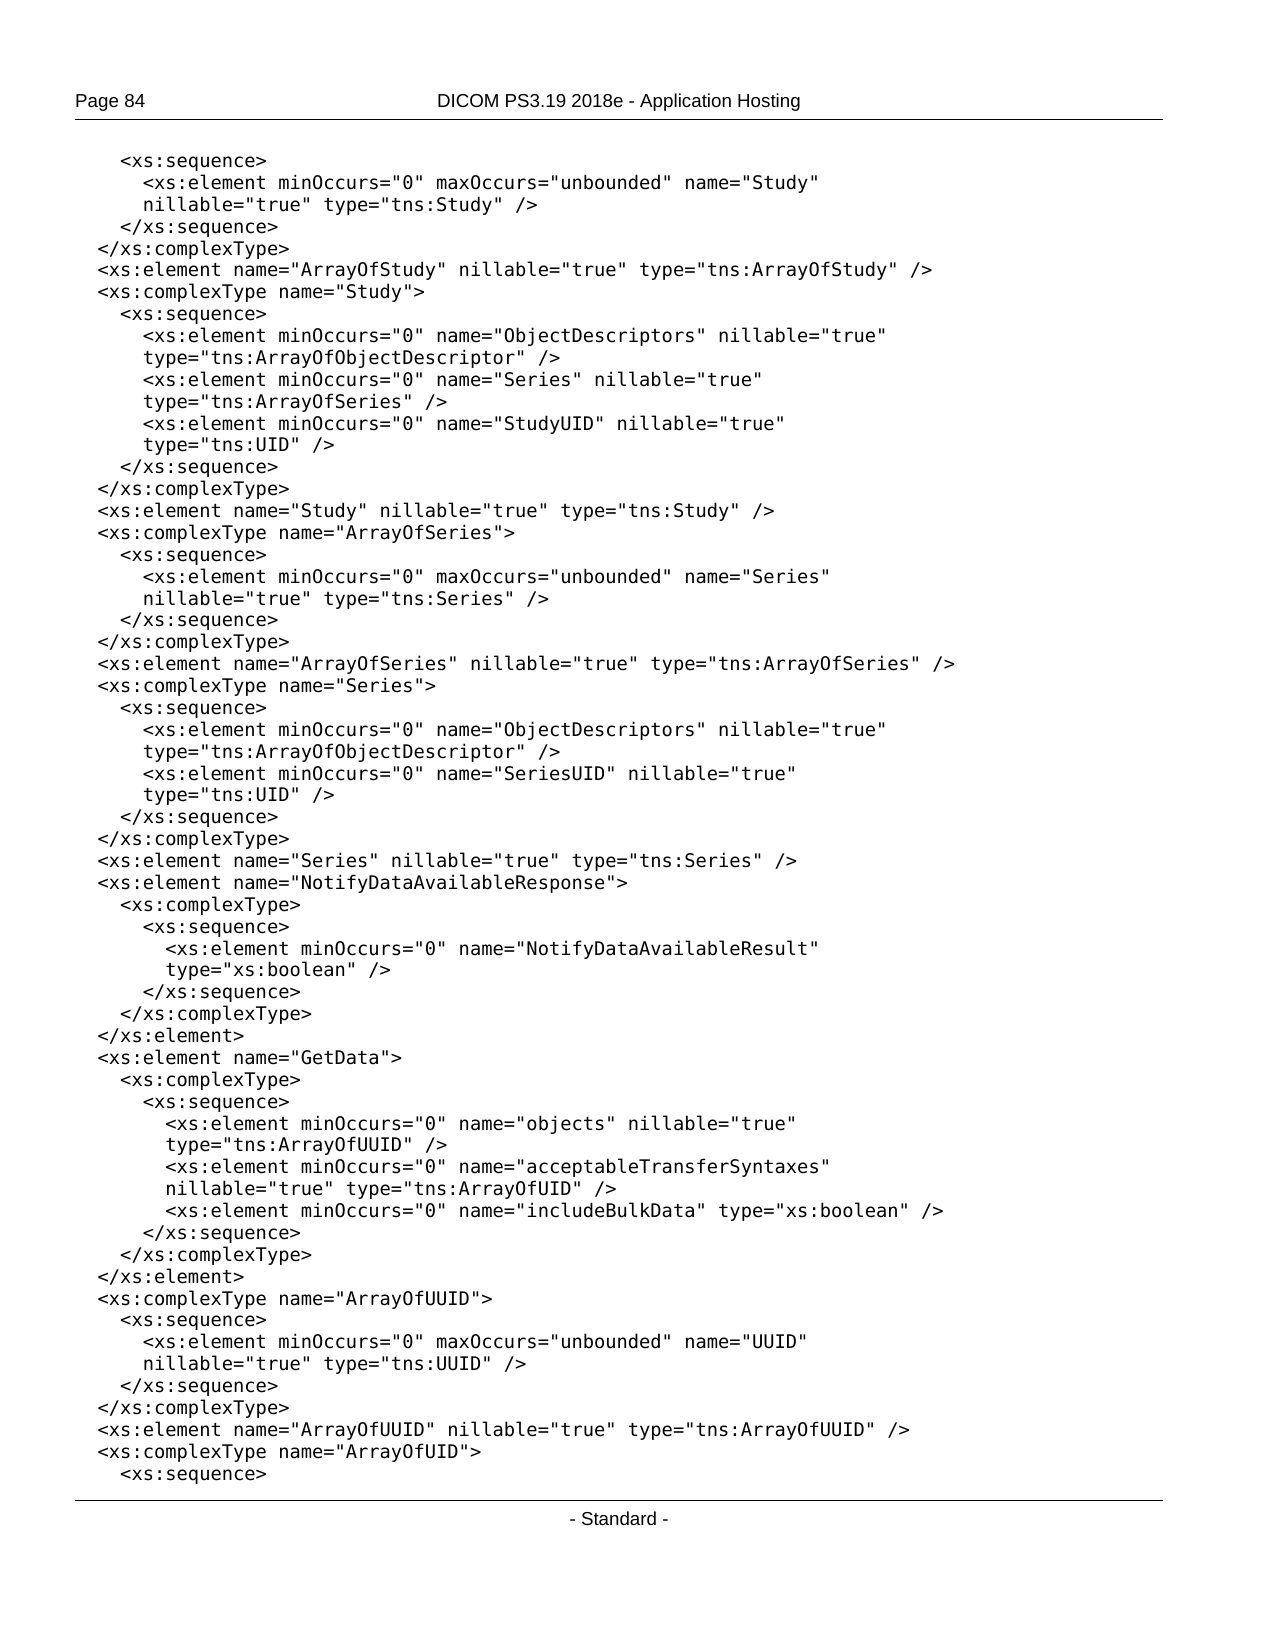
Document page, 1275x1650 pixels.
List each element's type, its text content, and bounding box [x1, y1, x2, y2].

text <xs:sequence> <xs:element minOccurs="0" maxOccurs="unbounded" name="Study" nillable="true" type="tns:Study" /> </xs:sequence> </xs:complexType> <xs:element name="ArrayOfStudy" nillable="true" type="tns:ArrayOfStudy" /> <xs:complexType name="Study"> <xs:sequence> <xs:element minOccurs="0" name="ObjectDescriptors" nillable="true" type="tns:ArrayOfObjectDescriptor" /> <xs:element minOccurs="0" name="Series" nillable="true" type="tns:ArrayOfSeries" /> <xs:element minOccurs="0" name="StudyUID" nillable="true" type="tns:UID" /> </xs:sequence> </xs:complexType> <xs:element name="Study" nillable="true" type="tns:Study" /> <xs:complexType name="ArrayOfSeries"> <xs:sequence> <xs:element minOccurs="0" maxOccurs="unbounded" name="Series" nillable="true" type="tns:Series" /> </xs:sequence> </xs:complexType> <xs:element name="ArrayOfSeries" nillable="true" type="tns:ArrayOfSeries" /> <xs:complexType name="Series"> <xs:sequence> <xs:element minOccurs="0" name="ObjectDescriptors" nillable="true" type="tns:ArrayOfObjectDescriptor" /> <xs:element minOccurs="0" name="SeriesUID" nillable="true" type="tns:UID" /> </xs:sequence> </xs:complexType> <xs:element name="Series" nillable="true" type="tns:Series" /> <xs:element name="NotifyDataAvailableResponse"> <xs:complexType> <xs:sequence> <xs:element minOccurs="0" name="NotifyDataAvailableResult" type="xs:boolean" /> </xs:sequence> </xs:complexType> </xs:element> <xs:element name="GetData"> <xs:complexType> <xs:sequence> <xs:element minOccurs="0" name="objects" nillable="true" type="tns:ArrayOfUUID" /> <xs:element minOccurs="0" name="acceptableTransferSyntaxes" nillable="true" type="tns:ArrayOfUID" /> <xs:element minOccurs="0" name="includeBulkData" type="xs:boolean" /> </xs:sequence> </xs:complexType> </xs:element> <xs:complexType name="ArrayOfUUID"> <xs:sequence> <xs:element minOccurs="0" maxOccurs="unbounded" name="UUID" nillable="true" type="tns:UUID" /> </xs:sequence> </xs:complexType> <xs:element name="ArrayOfUUID" nillable="true" type="tns:ArrayOfUUID" /> <xs:complexType name="ArrayOfUID"> <xs:sequence> [75, 150, 1162, 1484]
